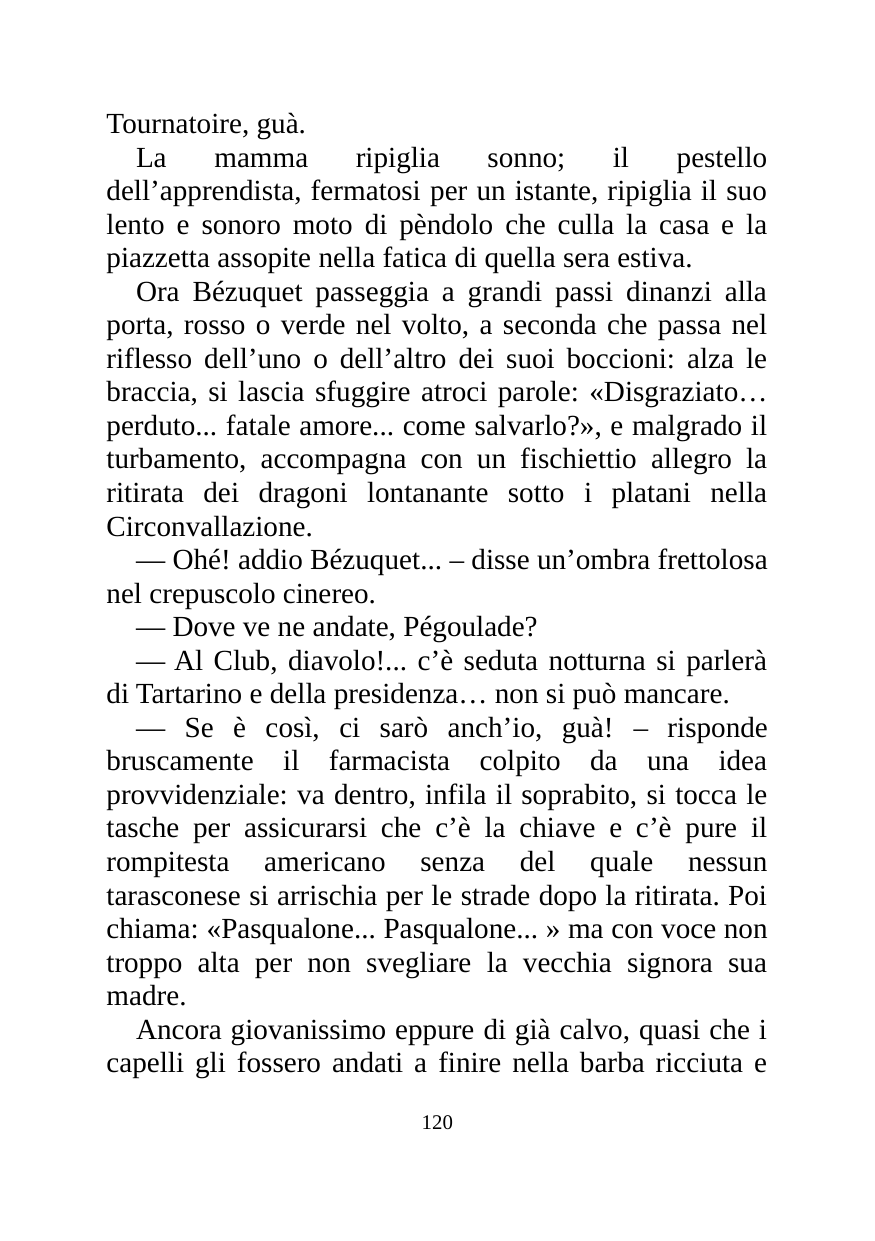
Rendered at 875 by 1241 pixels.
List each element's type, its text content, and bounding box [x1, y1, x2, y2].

text La mamma ripiglia sonno; il pestello dell’apprendista, fermatosi per un istante, ripiglia il suo lento e sonoro moto di pèndolo che culla la casa e la piazzetta assopite nella fatica di quella sera estiva. [106, 140, 768, 274]
text — Dove ve ne andate, Pégoulade? [106, 609, 768, 643]
text — Ohé! addio Bézuquet... – disse un’ombra frettolosa nel crepuscolo cinereo. [106, 542, 768, 609]
text Ora Bézuquet passeggia a grandi passi dinanzi alla porta, rosso o verde nel volto, a seconda che passa nel riflesso dell’uno o dell’altro dei suoi boccioni: alza le braccia, si lascia sfuggire atroci parole: «Disgraziato… perduto... fatale amore... come salvarlo?», e malgrado il turbamento, accompagna con un fischiettio allegro la ritirata dei dragoni lontanante sotto i platani nella Circonvallazione. [106, 274, 768, 542]
text Ancora giovanissimo eppure di già calvo, quasi che i capelli gli fossero andati a finire nella barba ricciuta e [106, 1012, 768, 1079]
text — Se è così, ci sarò anch’io, guà! – risponde bruscamente il farmacista colpito da una idea provvidenziale: va dentro, infila il soprabito, si tocca le tasche per assicurarsi che c’è la chiave e c’è pure il rompitesta americano senza del quale nessun tarasconese si arrischia per le strade dopo la ritirata. Poi chiama: «Pasqualone... Pasqualone... » ma con voce non troppo alta per non svegliare la vecchia signora sua madre. [106, 710, 768, 1012]
text — Al Club, diavolo!... c’è seduta notturna si parlerà di Tartarino e della presidenza… non si può mancare. [106, 643, 768, 710]
text Tournatoire, guà. [106, 106, 768, 140]
